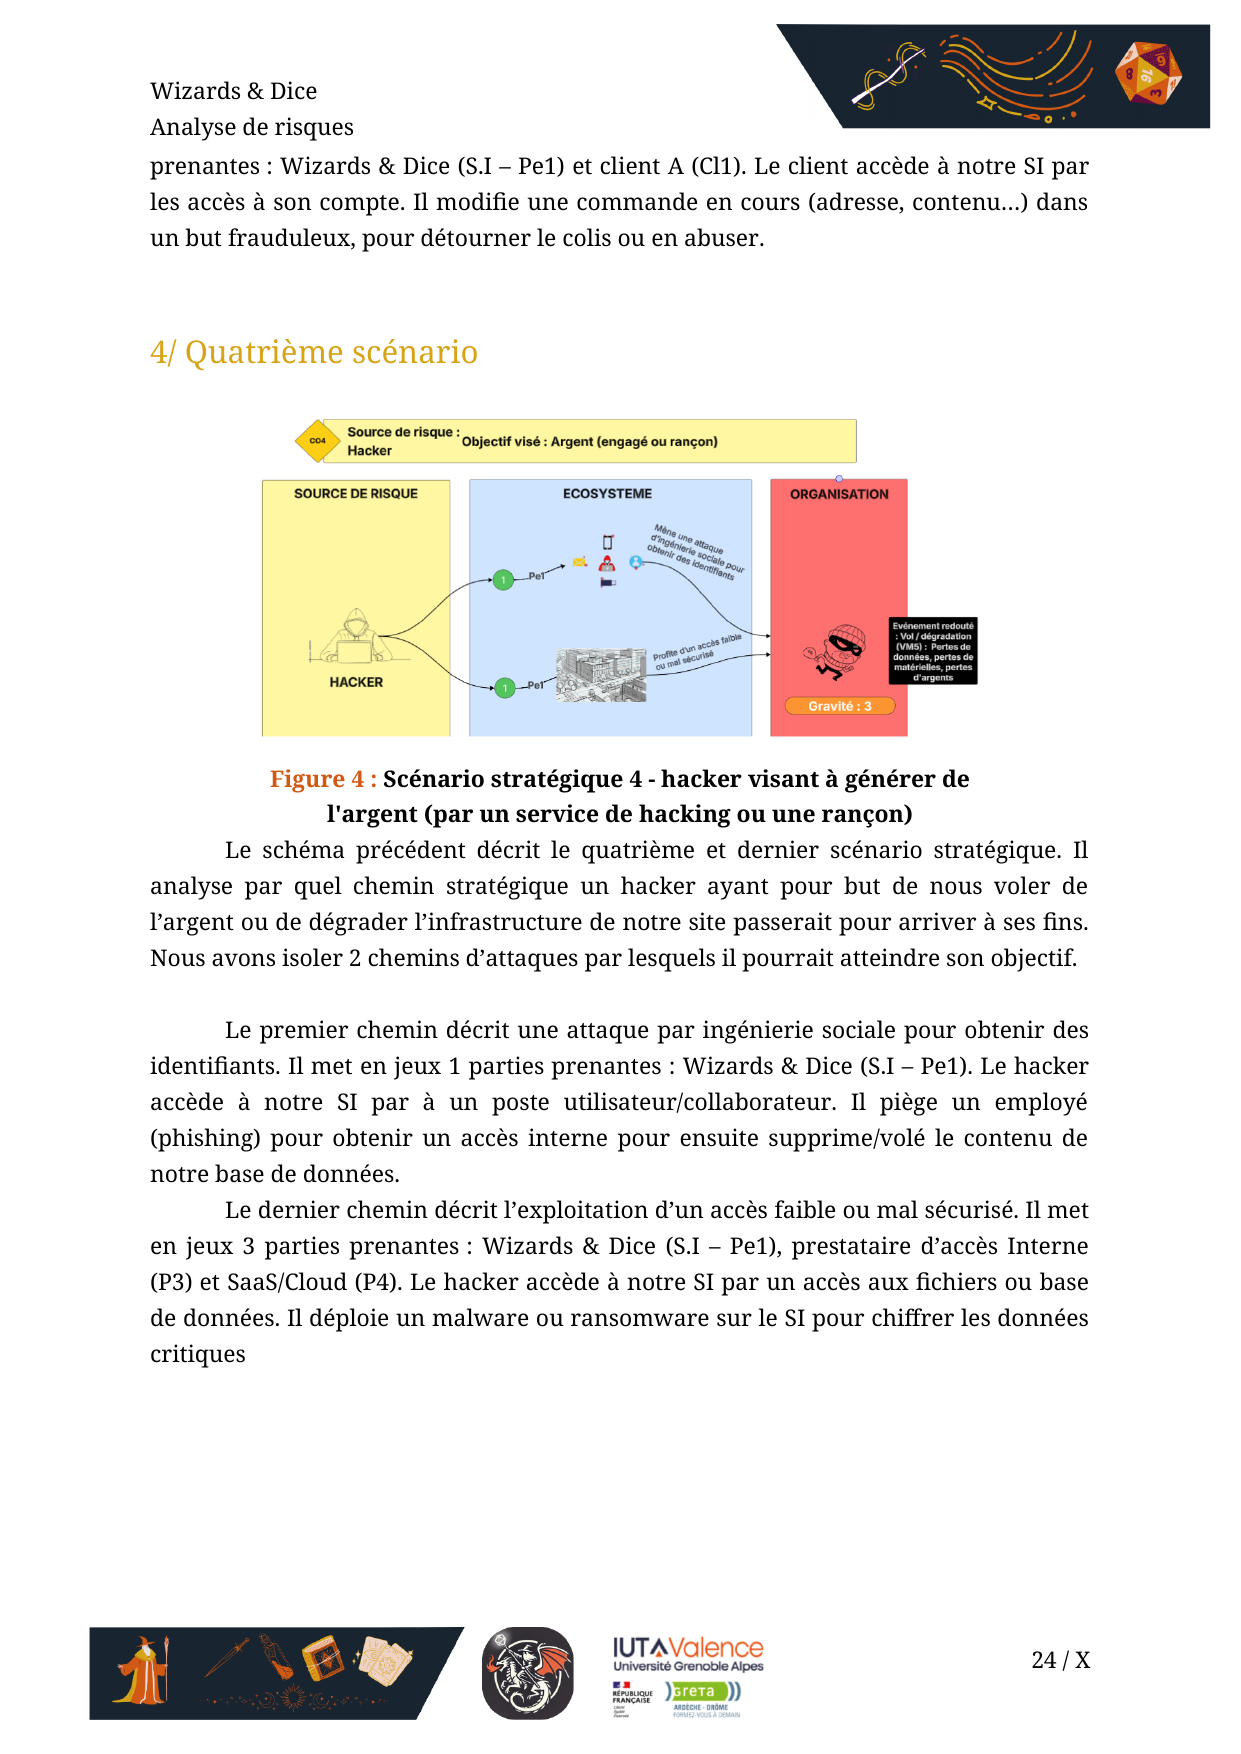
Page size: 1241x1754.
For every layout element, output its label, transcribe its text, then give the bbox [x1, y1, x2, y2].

text Le dernier chemin décrit l’exploitation d’un accès faible ou mal sécurisé. Il met en jeux 3 parties prenantes : Wizards & Dice (S.I – Pe1), prestataire d’accès Interne (P3) et SaaS/Cloud (P4). Le hacker accède à notre SI par un accès aux fichiers ou base de données. Il déploie un malware ou ransomware sur le SI pour chiffrer les données critiques [150, 1194, 1090, 1369]
text Le schéma précédent décrit le quatrième et dernier scénario stratégique. Il analyse par quel chemin stratégique un hacker ayant pour but de nous voler de l’argent ou de dégrader l’infrastructure de notre site passerait pour arriver à ses fins. Nous avons isoler 2 chemins d’attaques par lesquels il pourrait atteindre son objectif. [150, 834, 1090, 973]
text Le premier chemin décrit une attaque par ingénierie sociale pour obtenir des identifiants. Il met en jeux 1 parties prenantes : Wizards & Dice (S.I – Pe1). Le hacker accède à notre SI par à un poste utilisateur/collaborateur. Il piège un employé (phishing) pour obtenir un accès interne pour ensuite supprime/volé le contenu de notre base de données. [150, 1014, 1090, 1189]
text prenantes : Wizards & Dice (S.I – Pe1) et client A (Cl1). Le client accède à notre SI par les accès à son compte. Il modifie une commande en cours (adresse, contenu…) dans un but frauduleux, pour détourner le colis ou en abuser. [150, 150, 1090, 253]
text Figure 4 : Scénario stratégique 4 - hacker visant à générer de l'argent (par un service de hacking ou une rançon) [255, 746, 985, 830]
subtitle Quatrième scénario [150, 330, 1090, 372]
picture [81, 1616, 788, 1729]
picture [771, 21, 1218, 131]
picture [255, 414, 986, 746]
